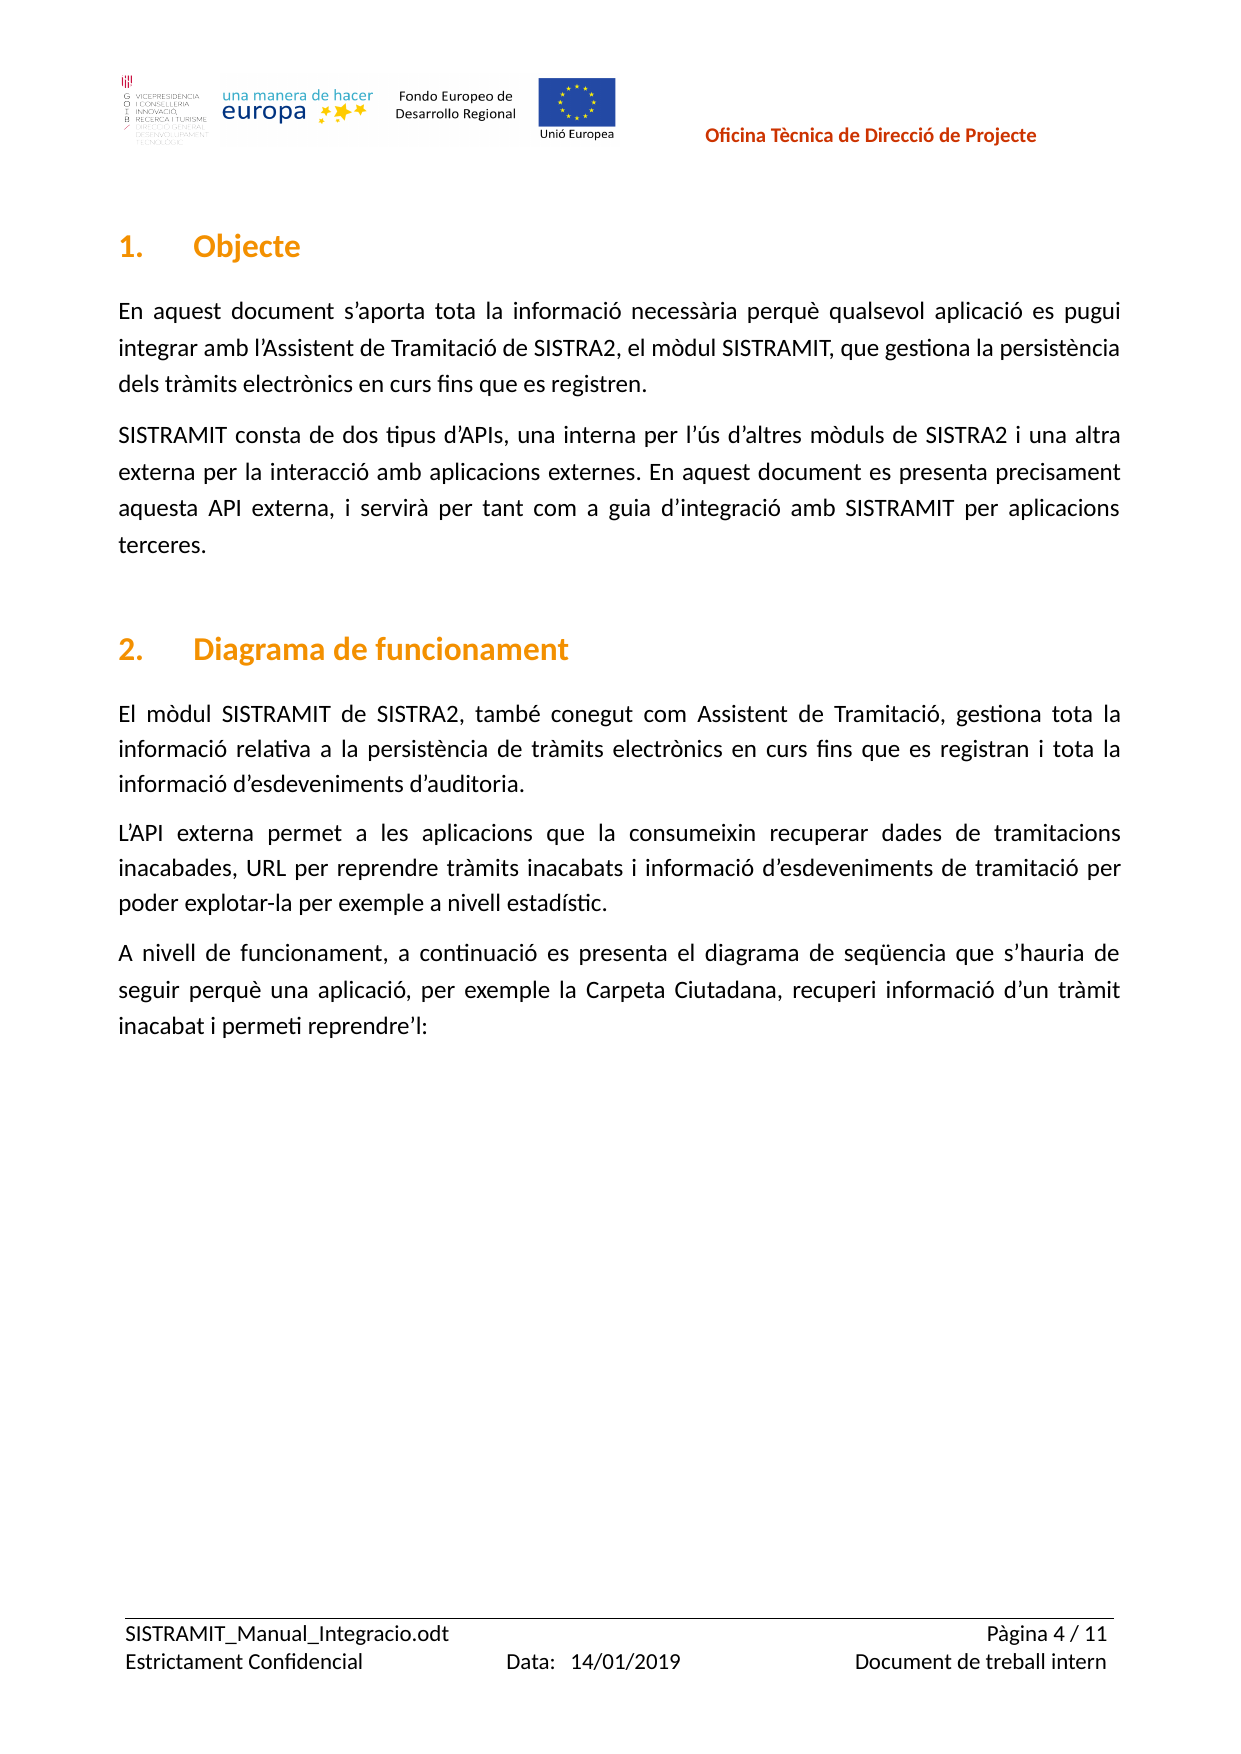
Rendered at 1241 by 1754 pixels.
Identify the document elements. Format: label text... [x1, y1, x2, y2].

text L’API externa permet a les aplicacions que la consumeixin recuperar dades de tramitacions inacabades, URL per reprendre tràmits inacabats i informació d’esdeveniments de tramitació per poder explotar-la per exemple a nivell estadístic. [118, 818, 1122, 918]
text En aquest document s’aporta tota la informació necessària perquè qualsevol aplicació es pugui integrar amb l’Assistent de Tramitació de SISTRA2, el mòdul SISTRAMIT, que gestiona la persistència dels tràmits electrònics en curs fins que es registren. [118, 295, 1122, 399]
text El mòdul SISTRAMIT de SISTRA2, també conegut com Assistent de Tramitació, gestiona tota la informació relativa a la persistència de tràmits electrònics en curs fins que es registran i tota la informació d’esdeveniments d’auditoria. [118, 698, 1122, 798]
text A nivell de funcionament, a continuació es presenta el diagrama de seqüencia que s’hauria de seguir perquè una aplicació, per exemple la Carpeta Ciutadana, recuperi informació d’un tràmit inacabat i permeti reprendre’l: [118, 937, 1122, 1041]
picture [118, 73, 213, 147]
subtitle Diagrama de funcionament [118, 628, 1122, 668]
picture [219, 73, 621, 147]
subtitle Objecte [118, 225, 1122, 266]
text SISTRAMIT consta de dos tipus d’APIs, una interna per l’ús d’altres mòduls de SISTRA2 i una altra externa per la interacció amb aplicacions externes. En aquest document es presenta precisament aquesta API externa, i servirà per tant com a guia d’integració amb SISTRAMIT per aplicacions terceres. [118, 419, 1122, 560]
